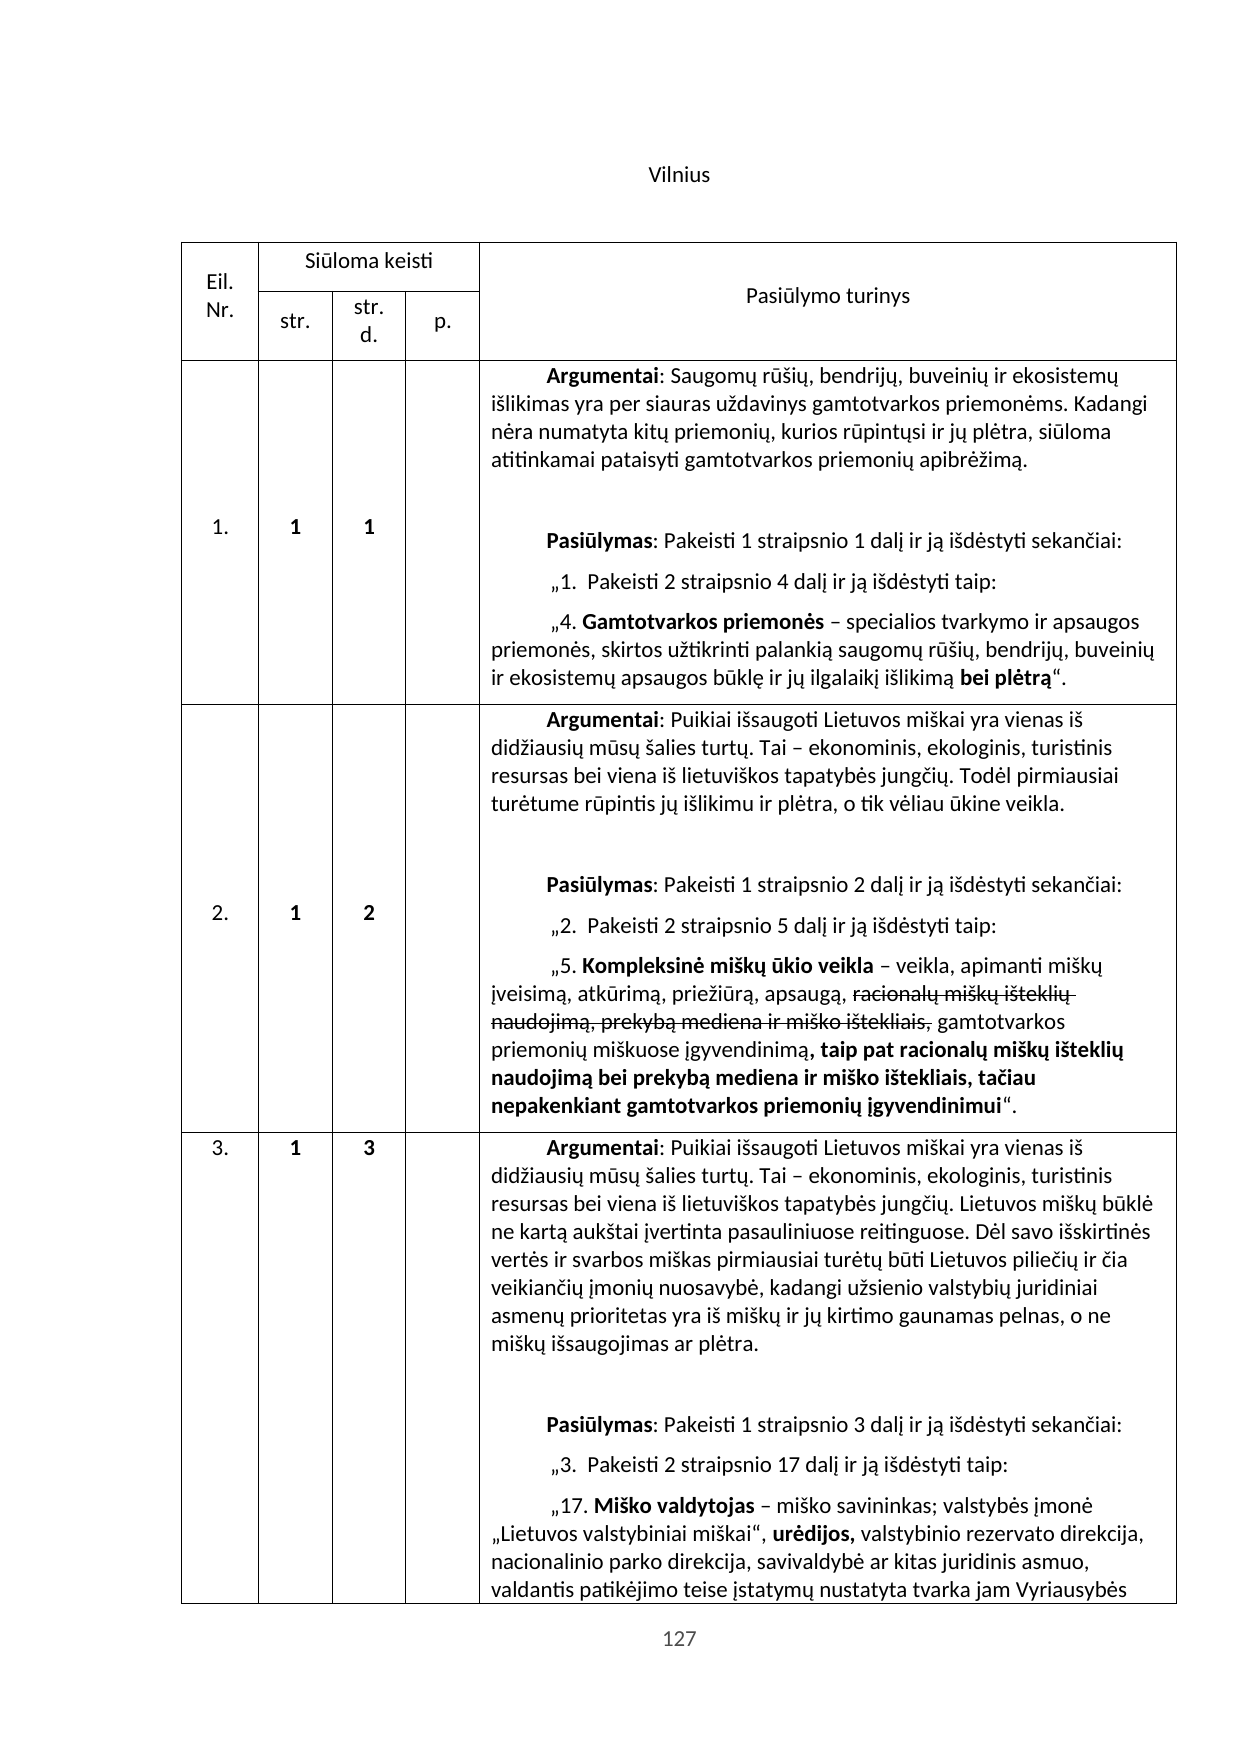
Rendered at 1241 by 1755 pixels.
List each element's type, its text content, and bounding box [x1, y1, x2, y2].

table_cell 1 [259, 705, 332, 1132]
table_cell str. d. [333, 292, 405, 360]
table_cell 1 [259, 361, 332, 704]
table_cell Argumentai: Puikiai išsaugoti Lietuvos miškai yra vienas iš didžiausių mūsų šalies turtų. Tai – ekonominis, ekologinis, turistinis resursas bei viena iš lietuviškos tapatybės jungčių. Todėl pirmiausiai turėtume rūpintis jų išlikimu ir plėtra, o tik vėliau ūkine veikla. Pasiūlymas: Pakeisti 1 straipsnio 2 dalį ir ją išdėstyti sekančiai: „2. Pakeisti 2 straipsnio 5 dalį ir ją išdėstyti taip: „5. Kompleksinė miškų ūkio veikla – veikla, apimanti miškų įveisimą, atkūrimą, priežiūrą, apsaugą, racionalų miškų išteklių naudojimą, prekybą mediena ir miško ištekliais, gamtotvarkos priemonių miškuose įgyvendinimą, taip pat racionalų miškų išteklių naudojimą bei prekybą mediena ir miško ištekliais, tačiau nepakenkiant gamtotvarkos priemonių įgyvendinimui“. [480, 705, 1176, 1132]
table_cell [406, 1133, 479, 1603]
table_cell [406, 705, 479, 1132]
table_cell 1 [333, 361, 405, 704]
table_cell [406, 361, 479, 704]
table_cell 2. [182, 705, 258, 1132]
table_cell 1 [259, 1133, 332, 1603]
table_cell 1. [182, 361, 258, 704]
table_header Pasiūlymo turinys [480, 243, 1176, 360]
table_cell p. [406, 292, 479, 360]
table_cell str. [259, 292, 332, 360]
table_header Eil. Nr. [182, 243, 258, 360]
table_cell 2 [333, 705, 405, 1132]
table_header Siūloma keisti [259, 243, 479, 291]
table_cell 3. [182, 1133, 258, 1603]
table_cell Argumentai: Saugomų rūšių, bendrijų, buveinių ir ekosistemų išlikimas yra per siauras uždavinys gamtotvarkos priemonėms. Kadangi nėra numatyta kitų priemonių, kurios rūpintųsi ir jų plėtra, siūloma atitinkamai pataisyti gamtotvarkos priemonių apibrėžimą. Pasiūlymas: Pakeisti 1 straipsnio 1 dalį ir ją išdėstyti sekančiai: „1. Pakeisti 2 straipsnio 4 dalį ir ją išdėstyti taip: „4. Gamtotvarkos priemonės – specialios tvarkymo ir apsaugos priemonės, skirtos užtikrinti palankią saugomų rūšių, bendrijų, buveinių ir ekosistemų apsaugos būklę ir jų ilgalaikį išlikimą bei plėtrą“. [480, 361, 1176, 704]
table_cell Argumentai: Puikiai išsaugoti Lietuvos miškai yra vienas iš didžiausių mūsų šalies turtų. Tai – ekonominis, ekologinis, turistinis resursas bei viena iš lietuviškos tapatybės jungčių. Lietuvos miškų būklė ne kartą aukštai įvertinta pasauliniuose reitinguose. Dėl savo išskirtinės vertės ir svarbos miškas pirmiausiai turėtų būti Lietuvos piliečių ir čia veikiančių įmonių nuosavybė, kadangi užsienio valstybių juridiniai asmenų prioritetas yra iš miškų ir jų kirtimo gaunamas pelnas, o ne miškų išsaugojimas ar plėtra. Pasiūlymas: Pakeisti 1 straipsnio 3 dalį ir ją išdėstyti sekančiai: „3. Pakeisti 2 straipsnio 17 dalį ir ją išdėstyti taip: „17. Miško valdytojas – miško savininkas; valstybės įmonė „Lietuvos valstybiniai miškai“, urėdijos, valstybinio rezervato direkcija, nacionalinio parko direkcija, savivaldybė ar kitas juridinis asmuo, valdantis patikėjimo teise įstatymų nustatyta tvarka jam Vyriausybės [480, 1133, 1176, 1603]
table_cell 3 [333, 1133, 405, 1603]
text Vilnius [177, 161, 1181, 188]
